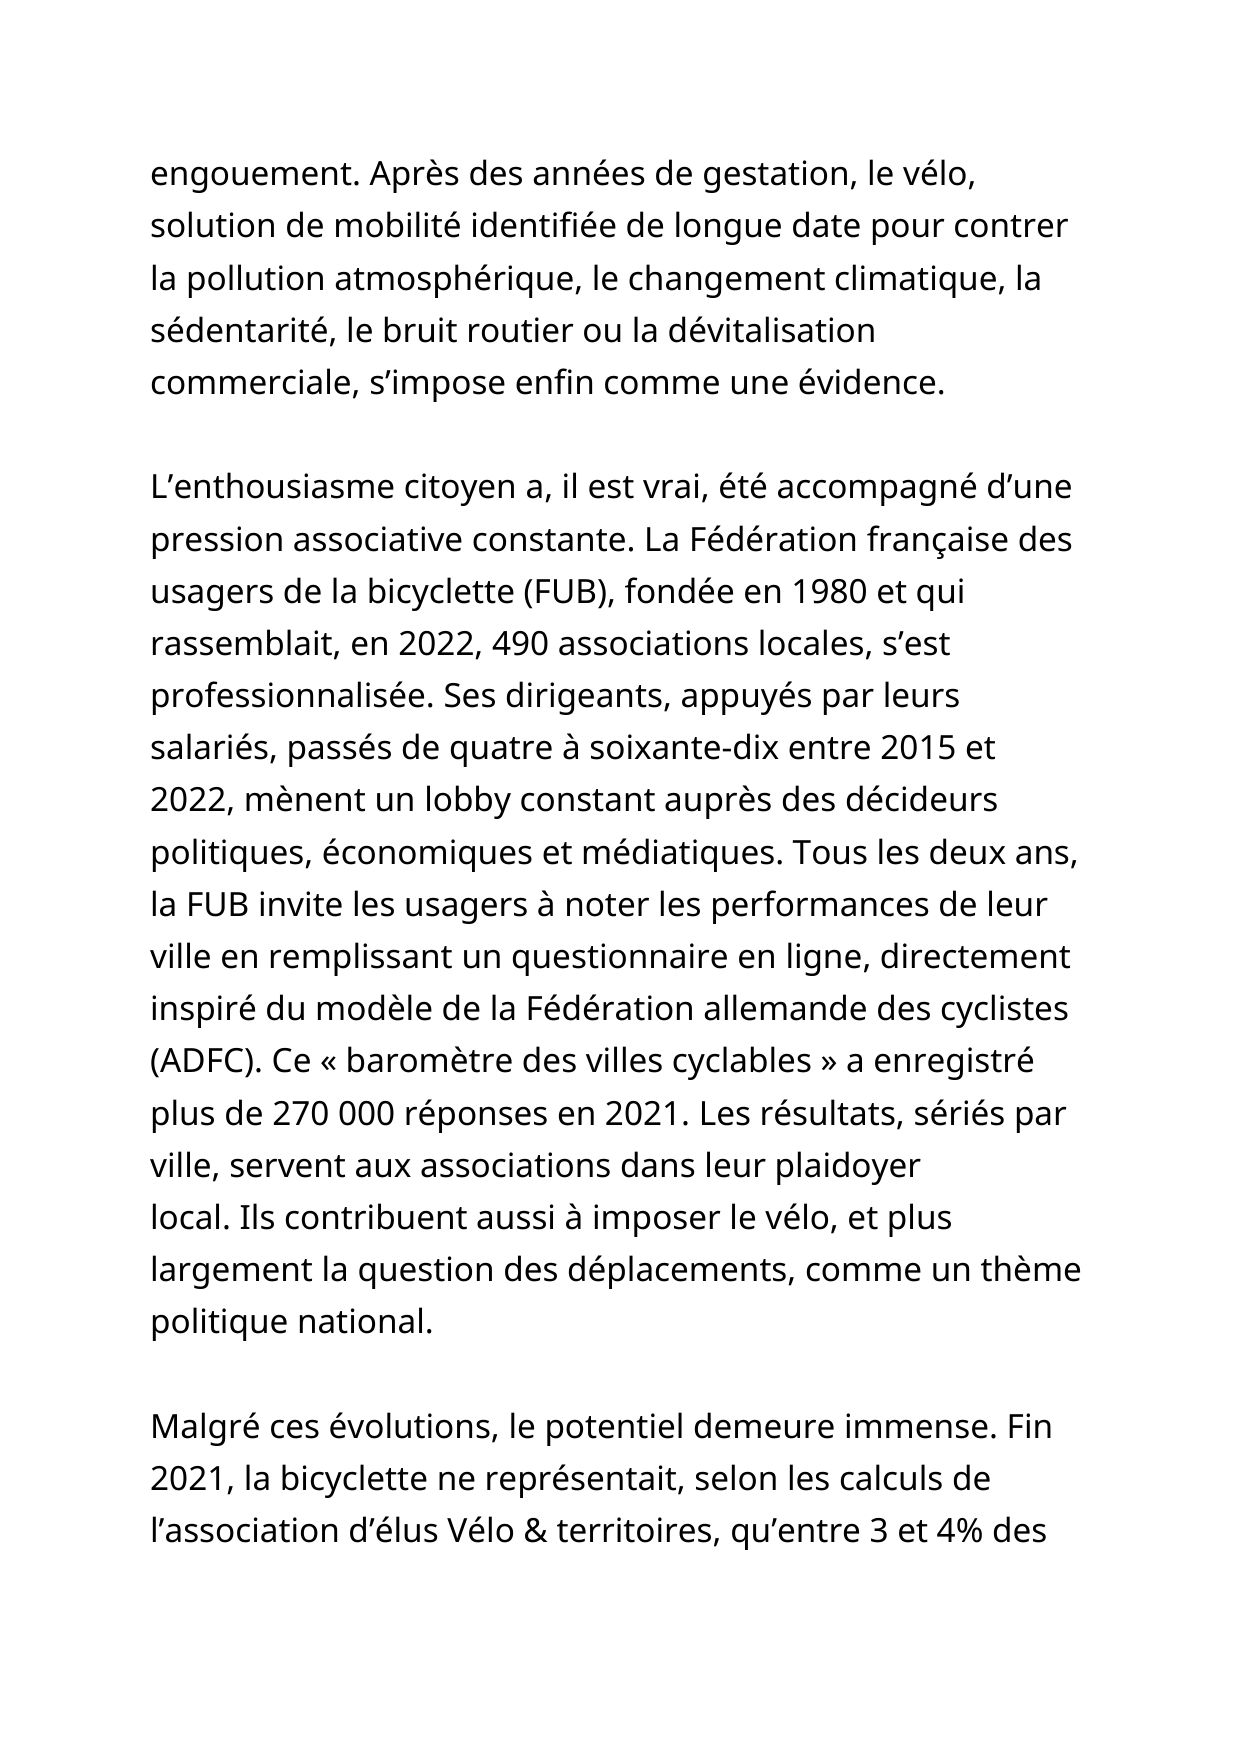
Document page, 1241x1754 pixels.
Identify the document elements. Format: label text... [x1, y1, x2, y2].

text engouement. Après des années de gestation, le vélo, solution de mobilité identifiée de longue date pour contrer la pollution atmosphérique, le changement climatique, la sédentarité, le bruit routier ou la dévitalisation commerciale, s’impose enfin comme une évidence. [150, 150, 1090, 404]
text Malgré ces évolutions, le potentiel demeure immense. Fin 2021, la bicyclette ne représentait, selon les calculs de l’association d’élus Vélo & territoires, qu’entre 3 et 4% des [150, 1402, 1090, 1552]
text L’enthousiasme citoyen a, il est vrai, été accompagné d’une pression associative constante. La Fédération française des usagers de la bicyclette (FUB), fondée en 1980 et qui rassemblait, en 2022, 490 associations locales, s’est professionnalisée. Ses dirigeants, appuyés par leurs salariés, passés de quatre à soixante-dix entre 2015 et 2022, mènent un lobby constant auprès des décideurs politiques, économiques et médiatiques. Tous les deux ans, la FUB invite les usagers à noter les performances de leur ville en remplissant un questionnaire en ligne, directement inspiré du modèle de la Fédération allemande des cyclistes (ADFC). Ce « baromètre des villes cyclables » a enregistré plus de 270 000 réponses en 2021. Les résultats, sériés par ville, servent aux associations dans leur plaidoyer [150, 463, 1090, 1187]
text local. Ils contribuent aussi à imposer le vélo, et plus largement la question des déplacements, comme un thème politique national. [150, 1194, 1090, 1343]
